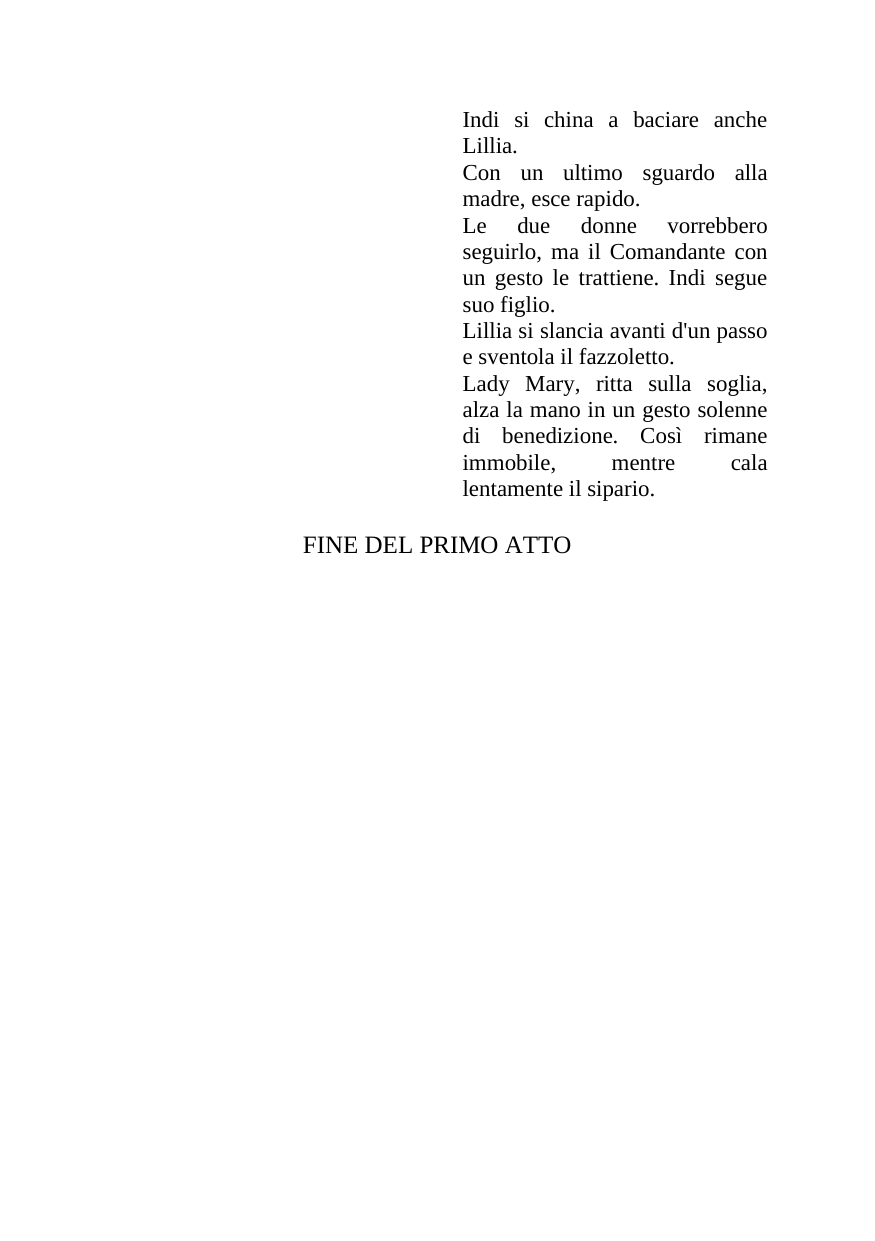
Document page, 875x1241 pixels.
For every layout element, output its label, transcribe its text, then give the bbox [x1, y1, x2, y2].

text Lillia si slancia avanti d'un passo e sventola il fazzoletto. [462, 317, 768, 370]
text FINE DEL PRIMO ATTO [106, 530, 768, 559]
text Con un ultimo sguardo alla madre, esce rapido. [462, 159, 768, 212]
text Indi si china a baciare anche Lillia. [462, 106, 768, 159]
text Le due donne vorrebbero seguirlo, ma il Comandante con un gesto le trattiene. Indi segue suo figlio. [462, 212, 768, 317]
text Lady Mary, ritta sulla soglia, alza la mano in un gesto solenne di benedizione. Così rimane immobile, mentre cala lentamente il sipario. [462, 370, 768, 502]
